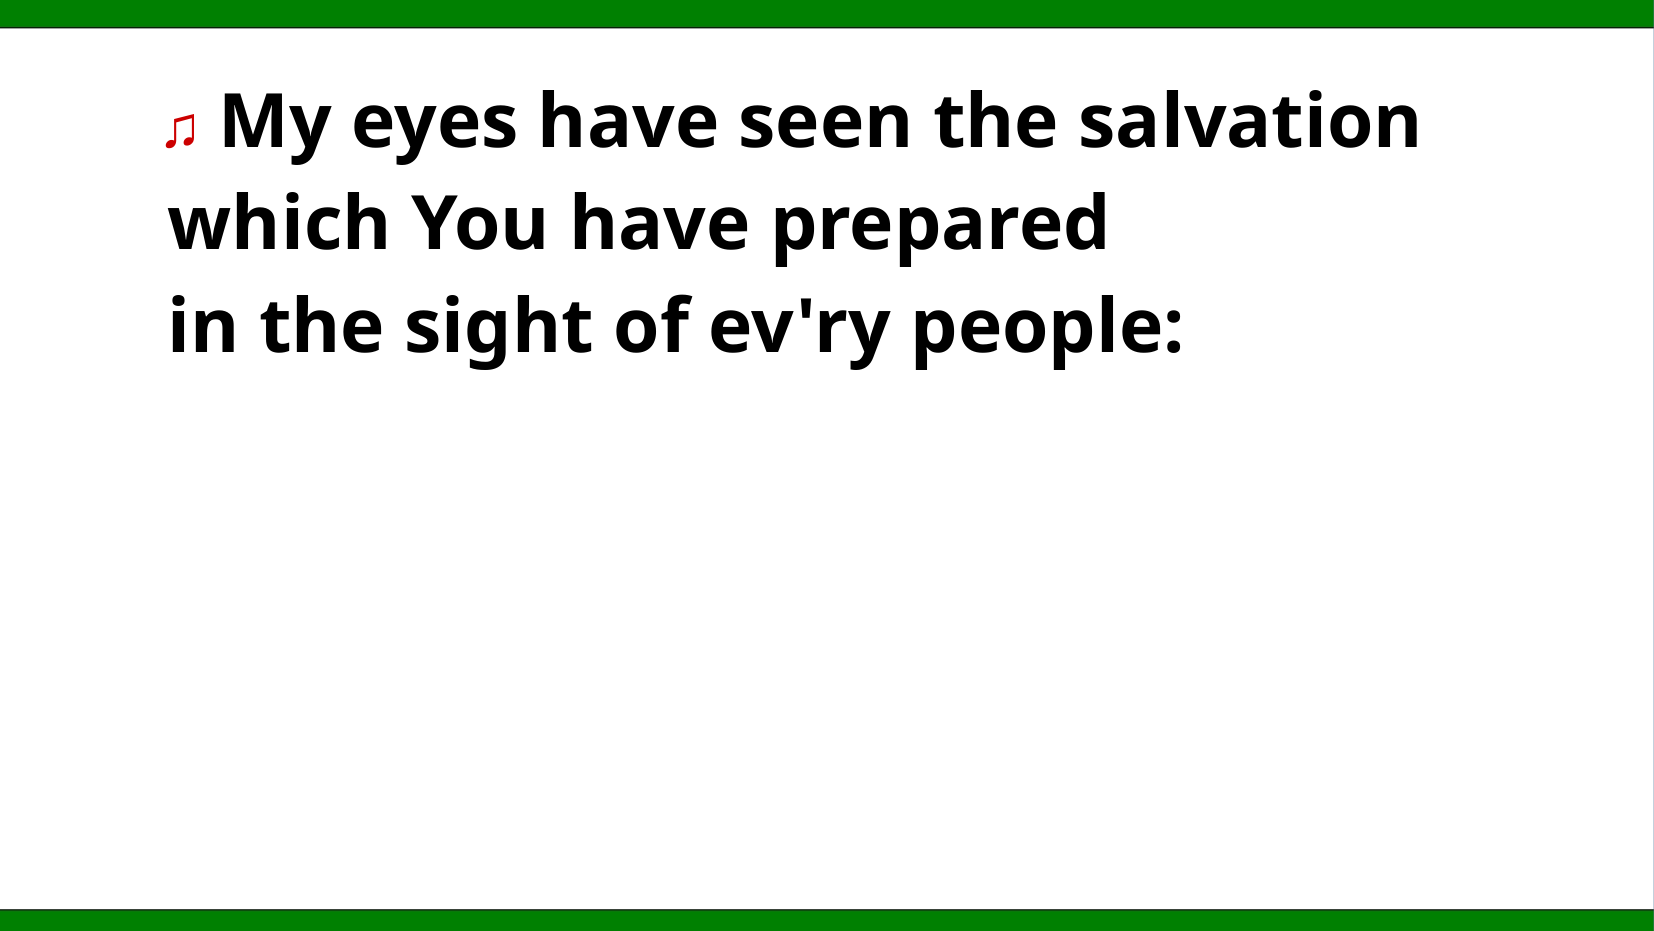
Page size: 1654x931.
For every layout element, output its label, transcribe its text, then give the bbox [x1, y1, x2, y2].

text_box ♫ My eyes have seen the salvation which You have prepared in the sight of ev'ry people: [75, 60, 1576, 375]
picture [0, 0, 1654, 931]
